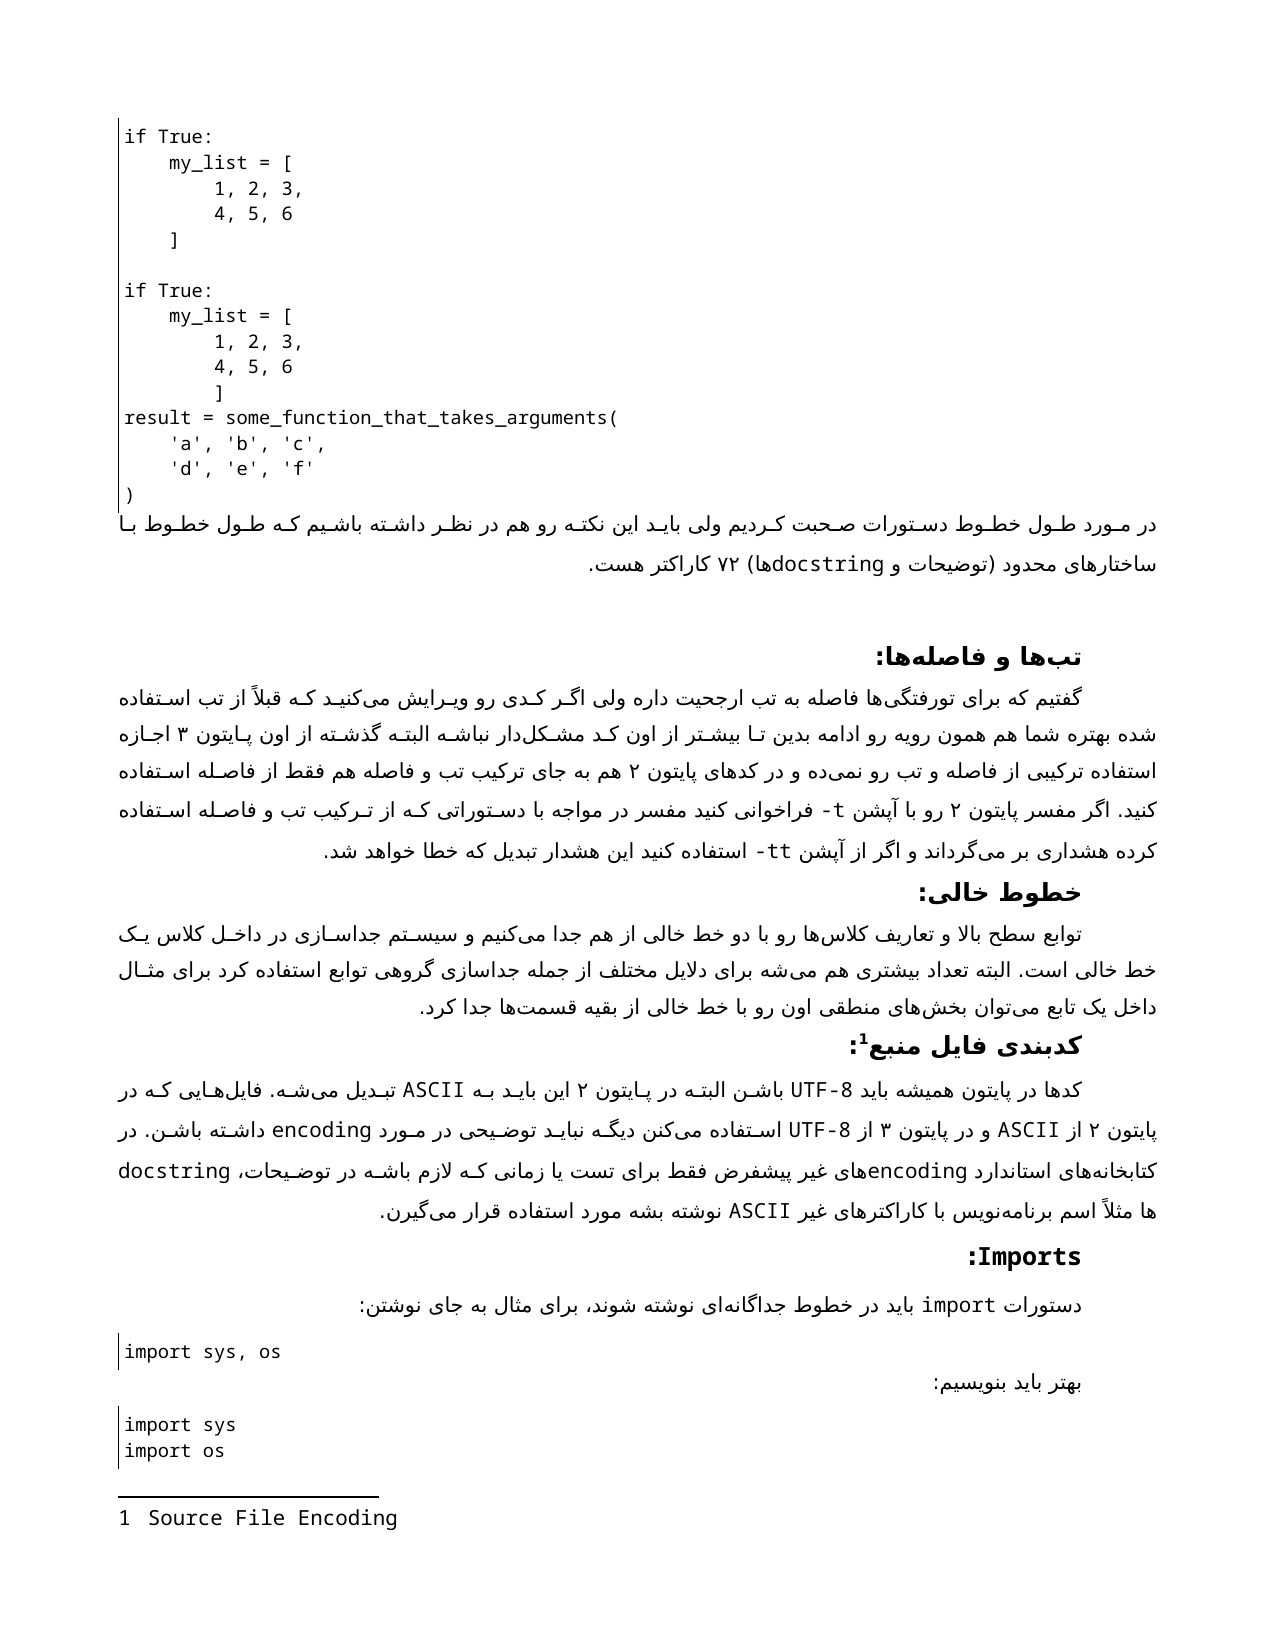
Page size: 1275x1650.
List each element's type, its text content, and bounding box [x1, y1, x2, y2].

text خطوط خالی: [118, 878, 1157, 907]
text تب‌ها و فاصله‌ها: [118, 642, 1157, 672]
text کدها در پایتون همیشه باید UTF-8 باشن البته در پایتون ۲ این باید به ASCII تبدیل می‌شه. فایل‌هایی که در پایتون ۲ از ASCII و در پایتون ۳ از UTF-8 استفاده می‌کنن دیگه نباید توضیحی در مورد encoding داشته باشن. در کتابخانه‌های استاندارد encoding‌های غیر پیشفرض فقط برای تست یا زمانی که لازم باشه در توضیحات، docstring ‌ها مثلاً اسم برنامه‌نویس با کاراکتر‌های غیر ASCII نوشته بشه مورد استفاده قرار می‌گیرن. [118, 1075, 1157, 1225]
table_header import sys import os [119, 1406, 1157, 1468]
text Source File Encoding [118, 1503, 1157, 1532]
text توابع‌ سطح بالا و تعاریف کلاس‌ها رو با دو خط خالی از هم جدا می‌کنیم و سیستم جداسازی در داخل کلاس یک خط خالی است. البته تعداد بیشتری هم می‌شه برای دلایل مختلف از جمله جداسازی گروهی توابع استفاده کرد برای مثال داخل یک تابع می‌توان بخش‌های منطقی اون رو با خط خالی از بقیه قسمت‌ها جدا کرد. [118, 922, 1157, 1019]
table_header if True: my_list = [ 1, 2, 3, 4, 5, 6 ] if True: my_list = [ 1, 2, 3, 4, 5, 6 ] result = some_function_that_takes_arguments( 'a', 'b', 'c', 'd', 'e', 'f' ) [119, 118, 1157, 512]
text در مورد طول خطوط دستورات صحبت کردیم ولی باید این نکته رو هم در نظر داشته باشیم که طول خطوط با ساختار‌های محدود (توضیحات و docstringها) ۷۲ کاراکتر هست. [118, 512, 1157, 577]
table_header import sys, os [119, 1333, 1157, 1370]
text دستورات import باید در خطوط جداگانه‌ای نوشته شوند، برای مثال به جای نوشتن: [118, 1290, 1157, 1318]
text Imports: [118, 1239, 1157, 1273]
text کدبندی فایل منبع: [118, 1031, 1157, 1060]
text بهتر باید بنویسیم: [118, 1370, 1157, 1394]
text گفتیم که برای تورفتگی‌ها فاصله به تب ارجحیت داره ولی اگر کدی رو ویرایش می‌کنید که قبلاً از تب استفاده شده بهتره شما هم همون رویه رو ادامه بدین تا بیشتر از اون کد مشکل‌دار نباشه البته گذشته از اون پایتون ۳ اجازه استفاده ترکیبی از فاصله و تب رو نمی‌ده و در کد‌های پایتون ۲ هم به جای ترکیب تب و فاصله هم فقط از فاصله استفاده کنید. اگر مفسر پایتون ۲ رو با آپشن ‪-t‬ فراخوانی کنید مفسر در مواجه با دستوراتی که از ترکیب تب و فاصله استفاده کرده هشداری بر می‌گرداند و اگر از آپشن ‪-tt‬ استفاده کنید این هشدار تبدیل که خطا خواهد شد. [118, 686, 1157, 864]
